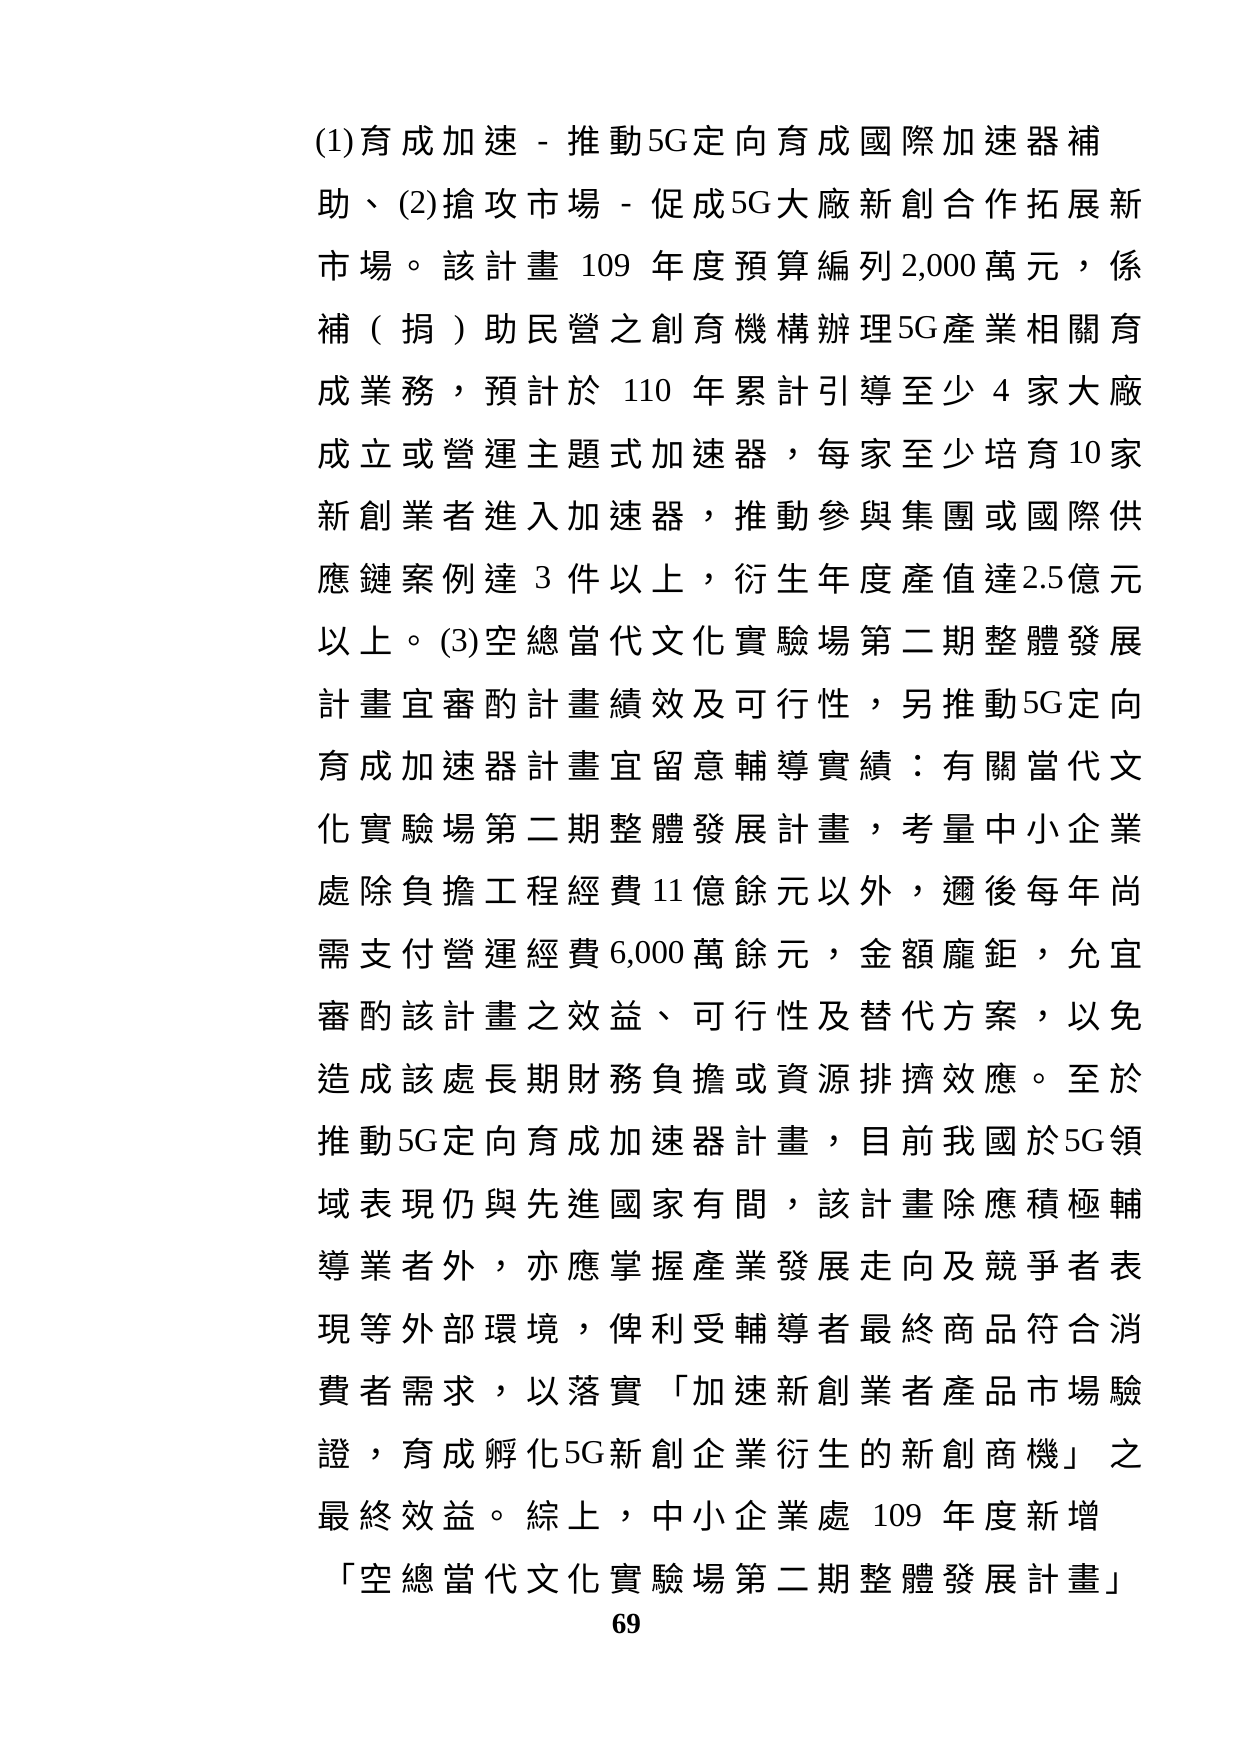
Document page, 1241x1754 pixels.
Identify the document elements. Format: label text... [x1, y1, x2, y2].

list (1)育成加速-推動5G定向育成國際加速器補助、(2)搶攻市場-促成5G大廠新創合作拓展新市場。該計畫109年度預算編列2,000萬元，係補(捐)助民營之創育機構辦理5G產業相關育成業務，預計於110年累計引導至少4家大廠成立或營運主題式加速器，每家至少培育10家新創業者進入加速器，推動參與集團或國際供應鏈案例達3件以上，衍生年度產值達2.5億元以上。(3)空總當代文化實驗場第二期整體發展計畫宜審酌計畫績效及可行性，另推動5G定向育成加速器計畫宜留意輔導實績：有關當代文化實驗場第二期整體發展計畫，考量中小企業處除負擔工程經費11億餘元以外，邇後每年尚需支付營運經費6,000萬餘元，金額龐鉅，允宜審酌該計畫之效益、可行性及替代方案，以免造成該處長期財務負擔或資源排擠效應。至於推動5G定向育成加速器計畫，目前我國於5G領域表現仍與先進國家有間，該計畫除應積極輔導業者外，亦應掌握產業發展走向及競爭者表現等外部環境，俾利受輔導者最終商品符合消費者需求，以落實「加速新創業者產品市場驗證，育成孵化5G新創企業衍生的新創商機」之最終效益。綜上，中小企業處109年度新增「空總當代文化實驗場第二期整體發展計畫」 [175, 97, 1147, 1597]
